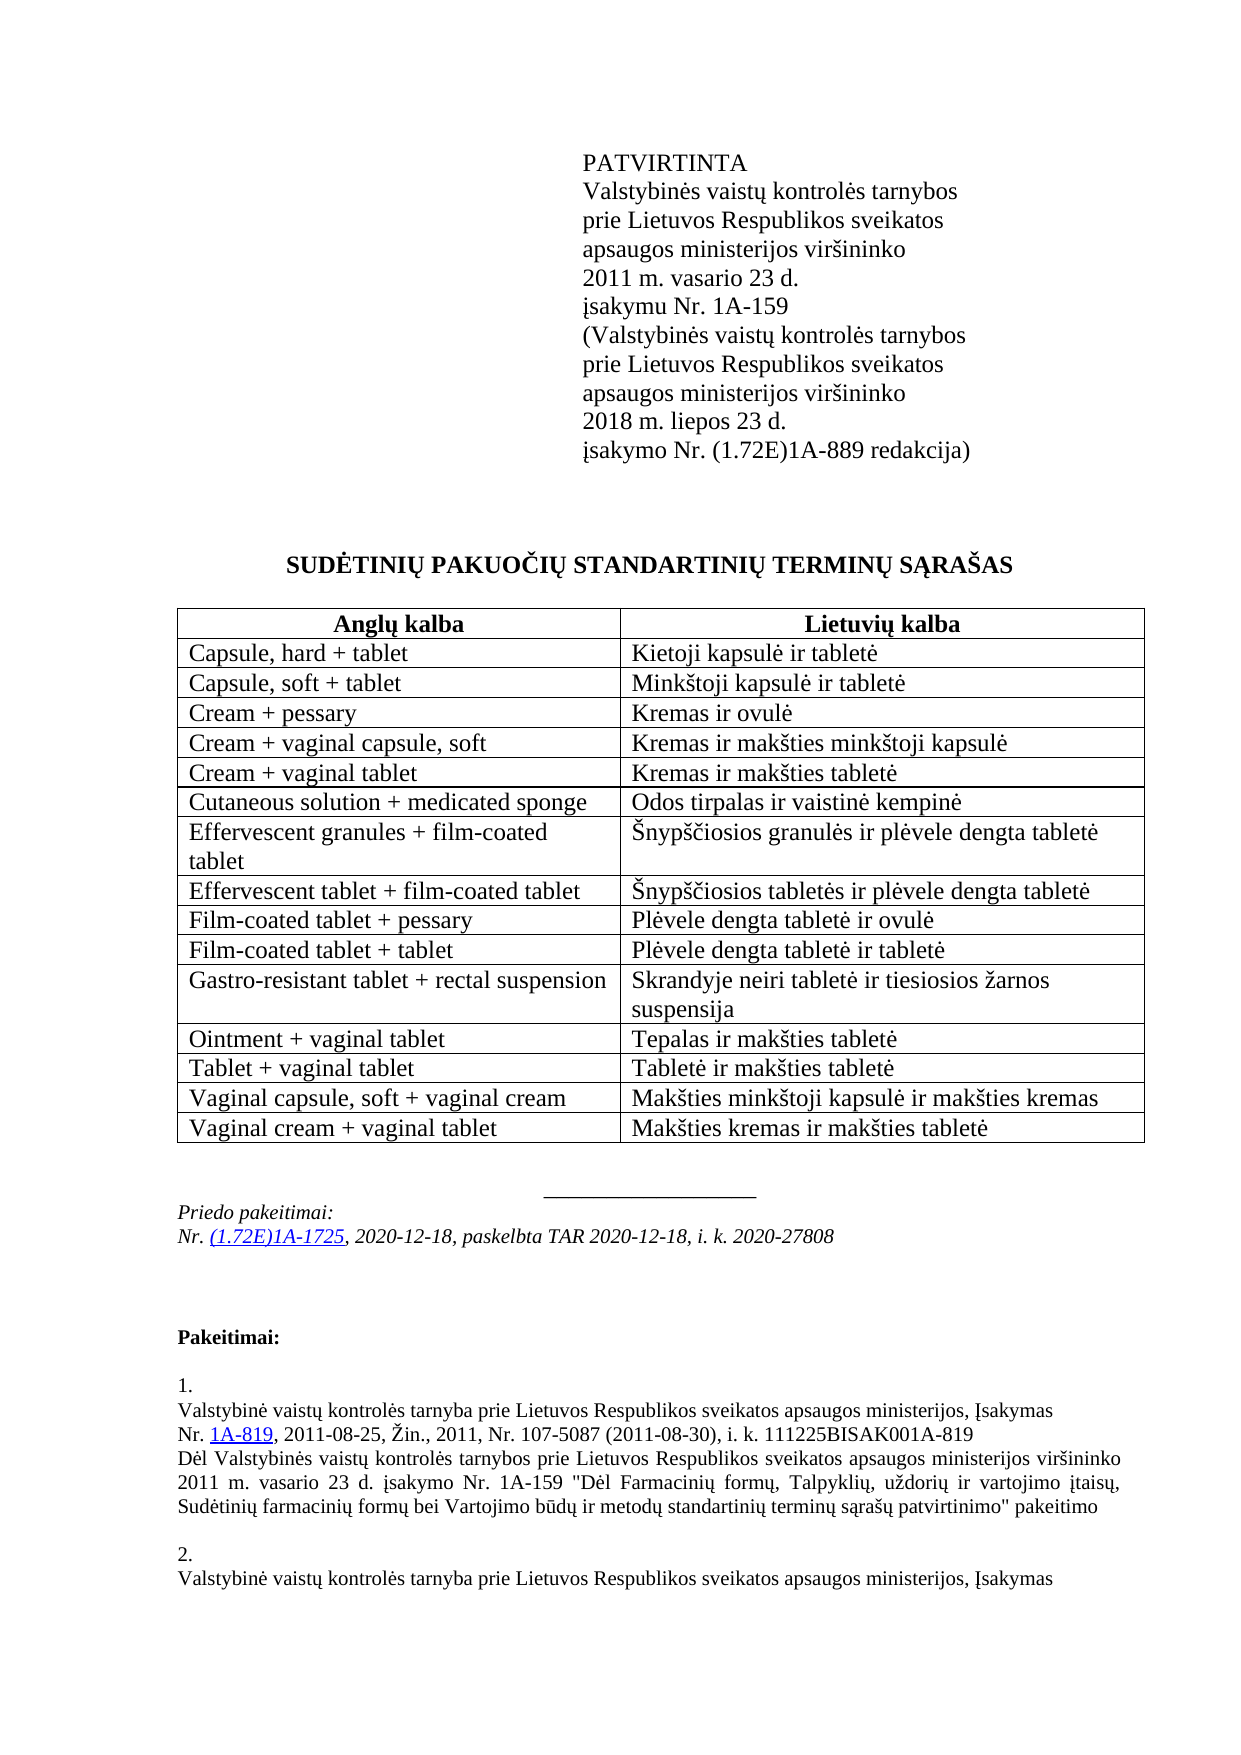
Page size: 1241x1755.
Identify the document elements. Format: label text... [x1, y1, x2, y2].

text PATVIRTINTA [582, 148, 1122, 176]
table_cell Vaginal cream + vaginal tablet [178, 1113, 620, 1142]
table_cell Capsule, soft + tablet [178, 668, 620, 697]
table_cell Capsule, hard + tablet [178, 639, 620, 667]
table_cell Kietoji kapsulė ir tabletė [621, 639, 1144, 667]
text _________________ [177, 1172, 1122, 1200]
table_cell Tepalas ir makšties tabletė [621, 1024, 1144, 1052]
text prie Lietuvos Respublikos sveikatos [582, 349, 1122, 378]
text SUDĖTINIŲ PAKUOČIŲ STANDARTINIŲ TERMINŲ SĄRAŠAS [177, 550, 1122, 579]
table_cell Cream + pessary [178, 698, 620, 727]
table_cell Šnypščiosios granulės ir plėvele dengta tabletė [621, 817, 1144, 875]
text Pakeitimai: [177, 1325, 1122, 1349]
text Valstybinė vaistų kontrolės tarnyba prie Lietuvos Respublikos sveikatos apsaugos ministerijos, Įsakymas [177, 1566, 1122, 1590]
table_cell Gastro-resistant tablet + rectal suspension [178, 965, 620, 1023]
text apsaugos ministerijos viršininko [582, 234, 1122, 263]
table_cell Tablet + vaginal tablet [178, 1054, 620, 1082]
table_cell Tabletė ir makšties tabletė [621, 1054, 1144, 1082]
text Nr. (1.72E)1A-1725, 2020-12-18, paskelbta TAR 2020-12-18, i. k. 2020-27808 [177, 1224, 1122, 1248]
table_header Lietuvių kalba [621, 609, 1144, 637]
text įsakymu Nr. 1A-159 [582, 291, 1122, 320]
text 2018 m. liepos 23 d. [582, 406, 1122, 435]
text Valstybinė vaistų kontrolės tarnyba prie Lietuvos Respublikos sveikatos apsaugos ministerijos, Įsakymas [177, 1397, 1122, 1422]
table_cell Makšties kremas ir makšties tabletė [621, 1113, 1144, 1142]
table_cell Vaginal capsule, soft + vaginal cream [178, 1083, 620, 1112]
table_cell Effervescent tablet + film-coated tablet [178, 876, 620, 904]
table_cell Film-coated tablet + tablet [178, 935, 620, 964]
table_cell Plėvele dengta tabletė ir tabletė [621, 935, 1144, 964]
text Dėl Valstybinės vaistų kontrolės tarnybos prie Lietuvos Respublikos sveikatos apsaugos ministerijos viršininko 2011 m. vasario 23 d. įsakymo Nr. 1A-159 "Dėl Farmacinių formų, Talpyklių, uždorių ir vartojimo įtaisų, Sudėtinių farmacinių formų bei Vartojimo būdų ir metodų standartinių terminų sąrašų patvirtinimo" pakeitimo [177, 1446, 1122, 1518]
table_cell Plėvele dengta tabletė ir ovulė [621, 906, 1144, 934]
table_cell Effervescent granules + film-coated tablet [178, 817, 620, 875]
table_cell Film-coated tablet + pessary [178, 906, 620, 934]
table_cell Makšties minkštoji kapsulė ir makšties kremas [621, 1083, 1144, 1112]
table_cell Kremas ir ovulė [621, 698, 1144, 727]
table_cell Cutaneous solution + medicated sponge [178, 788, 620, 816]
table_cell Skrandyje neiri tabletė ir tiesiosios žarnos suspensija [621, 965, 1144, 1023]
text Valstybinės vaistų kontrolės tarnybos [582, 176, 1122, 205]
text apsaugos ministerijos viršininko [582, 378, 1122, 406]
table_header Anglų kalba [178, 609, 620, 637]
text (Valstybinės vaistų kontrolės tarnybos [582, 320, 1122, 349]
text 1. [177, 1373, 1122, 1397]
table_cell Minkštoji kapsulė ir tabletė [621, 668, 1144, 697]
table_cell Šnypščiosios tabletės ir plėvele dengta tabletė [621, 876, 1144, 904]
table_cell Cream + vaginal tablet [178, 758, 620, 786]
text 2011 m. vasario 23 d. [582, 263, 1122, 291]
text 2. [177, 1542, 1122, 1566]
table_cell Ointment + vaginal tablet [178, 1024, 620, 1052]
text Nr. 1A-819, 2011-08-25, Žin., 2011, Nr. 107-5087 (2011-08-30), i. k. 111225BISAK001A-819 [177, 1422, 1122, 1446]
text prie Lietuvos Respublikos sveikatos [582, 205, 1122, 234]
text įsakymo Nr. (1.72E)1A-889 redakcija) [582, 435, 1122, 464]
table_cell Odos tirpalas ir vaistinė kempinė [621, 788, 1144, 816]
text Priedo pakeitimai: [177, 1200, 1122, 1224]
table_cell Cream + vaginal capsule, soft [178, 728, 620, 757]
table_cell Kremas ir makšties tabletė [621, 758, 1144, 786]
table_cell Kremas ir makšties minkštoji kapsulė [621, 728, 1144, 757]
